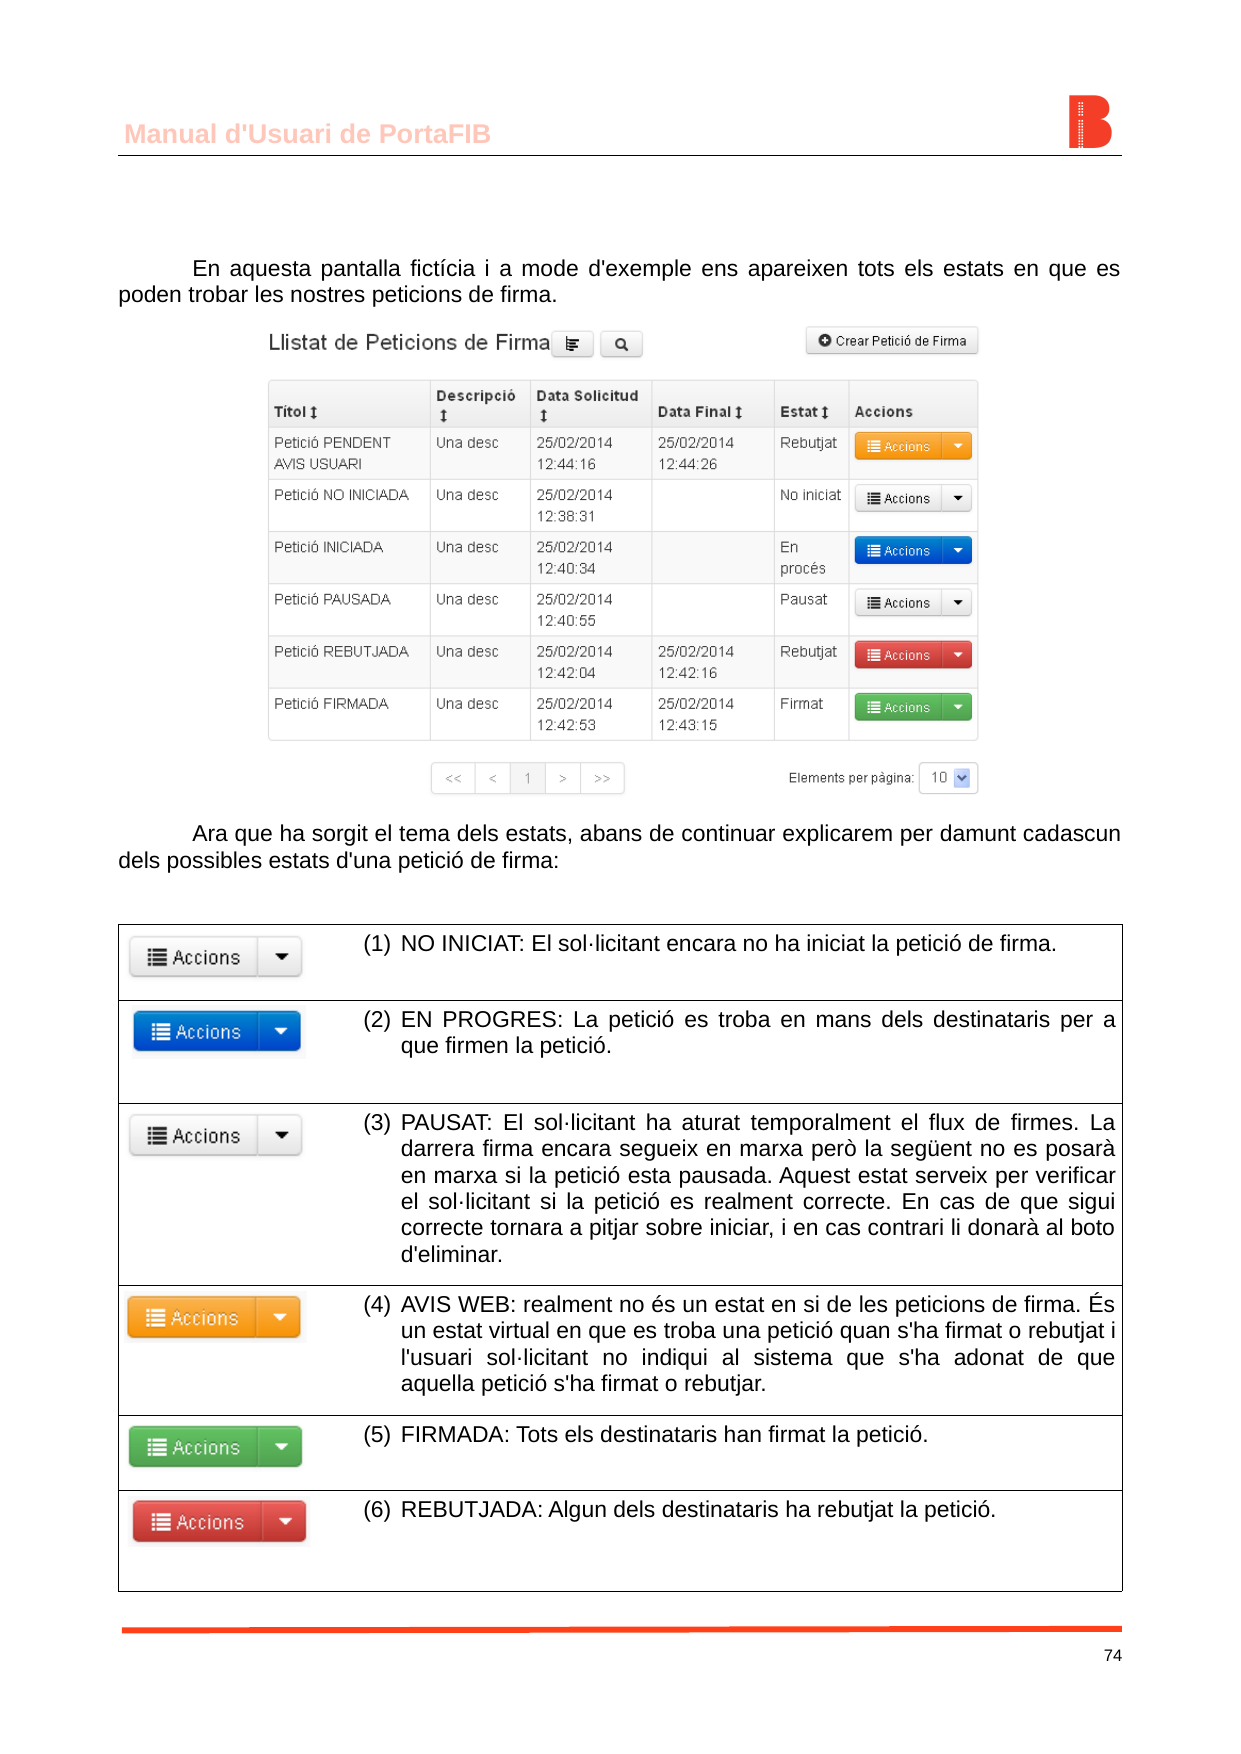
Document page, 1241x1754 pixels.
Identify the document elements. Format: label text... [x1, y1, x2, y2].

picture [131, 1005, 307, 1059]
table_cell AVIS WEB: realment no és un estat en si de les peticions de firma. És un estat virtual en que es troba una petició quan s'ha firmat o rebutjat i l'usuari sol·licitant no indiqui al sistema que s'ha adonat de que aquella petició s'ha firmat o rebutjar. [320, 1286, 1122, 1415]
text En aquesta pantalla fictícia i a mode d'exemple ens apareixen tots els estats en que es poden trobar les nostres peticions de firma. [118, 254, 1122, 307]
table_cell [119, 1416, 320, 1490]
table_cell [119, 1286, 320, 1415]
table_header [119, 925, 320, 1000]
table_header NO INICIAT: El sol·licitant encara no ha iniciat la petició de firma. [320, 925, 1122, 1000]
picture [252, 319, 988, 808]
table_cell FIRMADA: Tots els destinataris han firmat la petició. [320, 1416, 1122, 1490]
table_cell PAUSAT: El sol·licitant ha aturat temporalment el flux de firmes. La darrera firma encara segueix en marxa però la següent no es posarà en marxa si la petició esta pausada. Aquest estat serveix per verificar el sol·licitant si la petició es realment correcte. En cas de que sigui correcte tornara a pitjar sobre iniciar, i en cas contrari li donarà al boto d'eliminar. [320, 1104, 1122, 1285]
table_cell REBUTJADA: Algun dels destinataris ha rebutjat la petició. [320, 1491, 1122, 1591]
picture [1063, 94, 1117, 150]
picture [123, 1108, 309, 1161]
table_cell EN PROGRES: La petició es troba en mans dels destinataris per a que firmen la petició. [320, 1001, 1122, 1103]
picture [123, 1291, 307, 1343]
table_cell [119, 1491, 320, 1591]
table_cell [119, 1001, 320, 1058]
table_cell [119, 1104, 320, 1285]
text Ara que ha sorgit el tema dels estats, abans de continuar explicarem per damunt cadascun dels possibles estats d'una petició de firma: [118, 820, 1122, 873]
picture [123, 1420, 307, 1472]
table_cell [119, 1059, 320, 1103]
picture [123, 930, 309, 982]
picture [127, 1496, 311, 1547]
